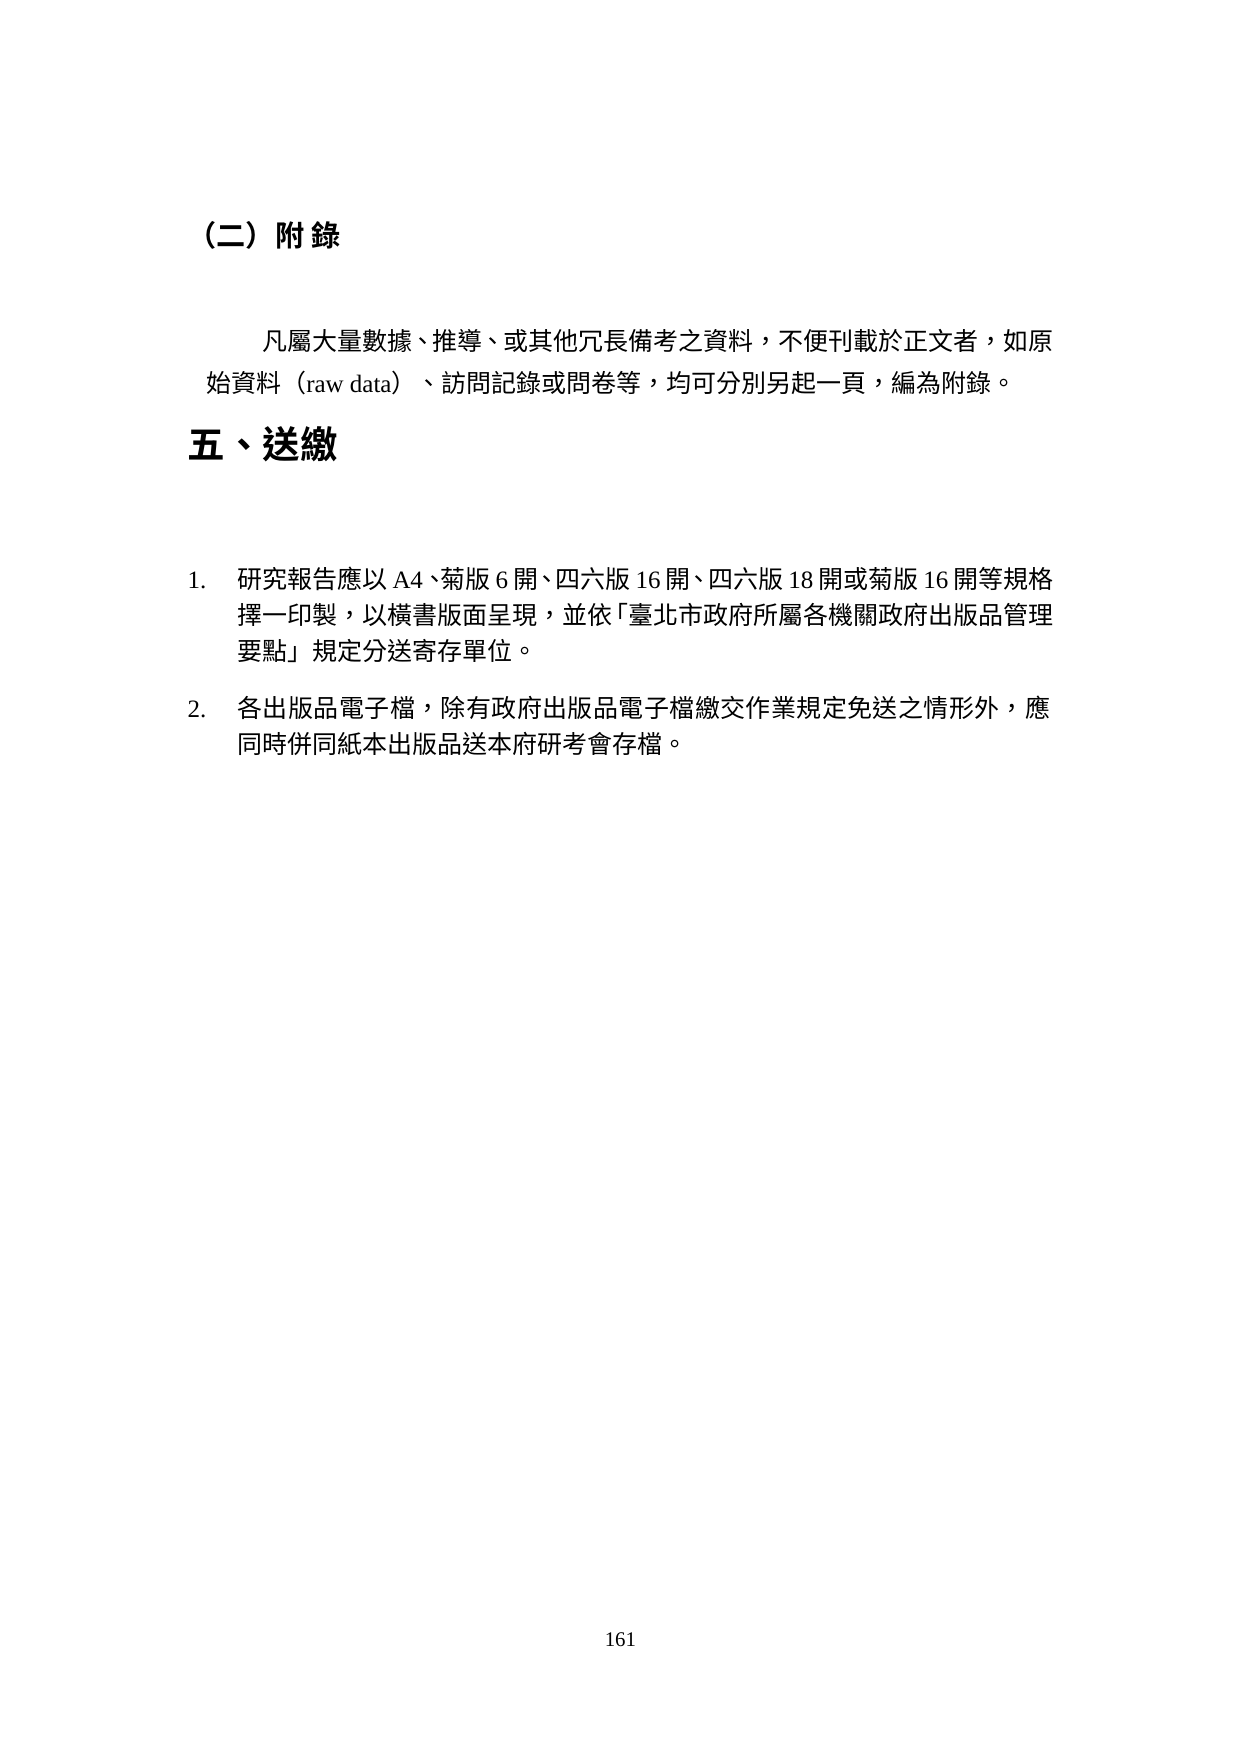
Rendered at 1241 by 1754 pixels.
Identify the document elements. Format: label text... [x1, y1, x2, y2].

list 研究報告應以A4、菊版6開、四六版16開、四六版18開或菊版16開等規格擇一印製，以橫書版面呈現，並依「臺北市政府所屬各機關政府出版品管理要點」規定分送寄存單位。 [187, 559, 1053, 668]
text 凡屬大量數據、推導、或其他冗長備考之資料，不便刊載於正文者，如原始資料（raw data）、訪問記錄或問卷等，均可分別另起一頁，編為附錄。 [206, 317, 1053, 401]
list 各出版品電子檔，除有政府出版品電子檔繳交作業規定免送之情形外，應同時併同紙本出版品送本府研考會存檔。 [187, 689, 1053, 761]
subtitle 五、送繳 [187, 401, 1053, 484]
subtitle （二）附 錄 [187, 192, 1053, 275]
